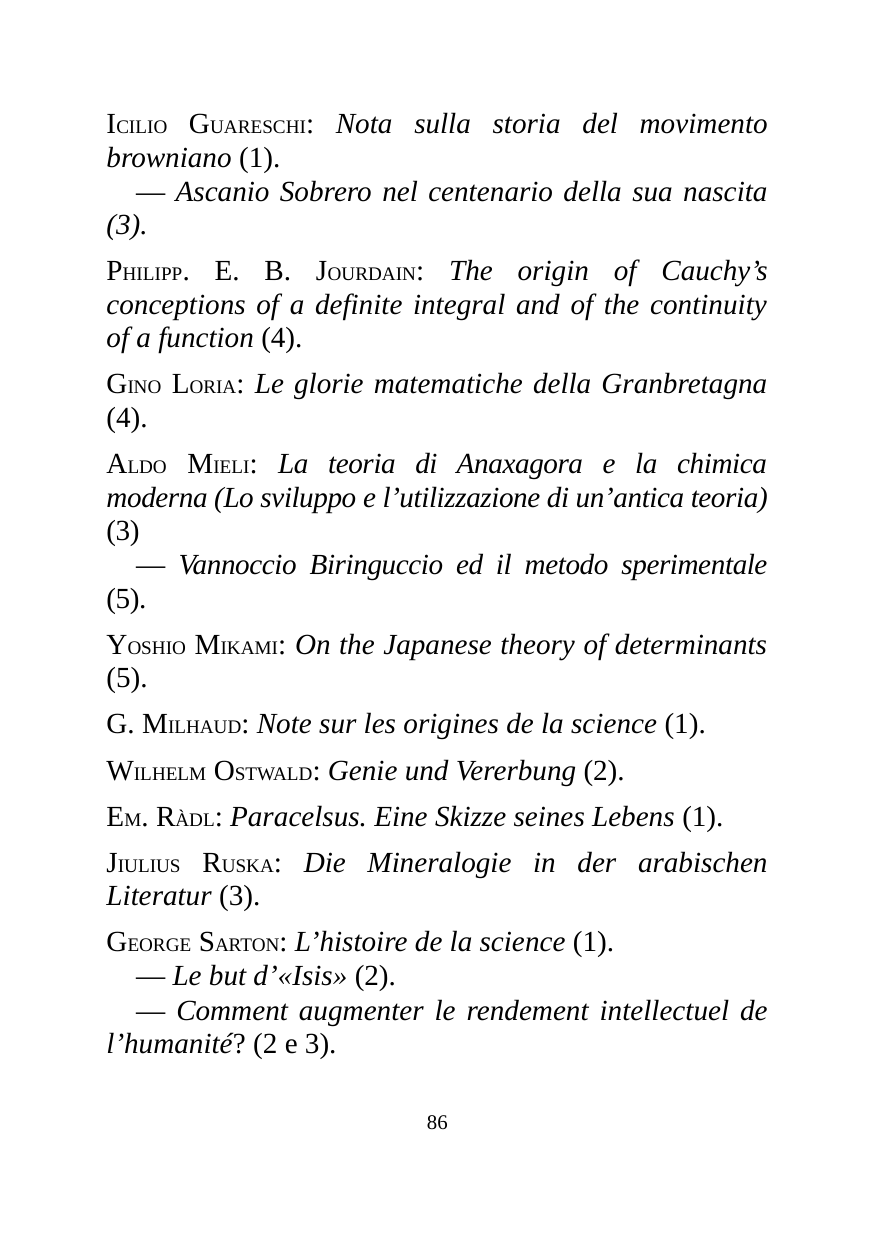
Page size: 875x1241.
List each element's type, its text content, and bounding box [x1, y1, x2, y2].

text G. Milhaud: Note sur les origines de la science (1). [106, 707, 768, 740]
text Em. Ràdl: Paracelsus. Eine Skizze seines Lebens (1). [106, 799, 768, 832]
text Icilio Guareschi: Nota sulla storia del movimento browniano (1). [106, 106, 768, 173]
text — Vannoccio Biringuccio ed il metodo sperimentale (5). [106, 547, 768, 614]
text — Comment augmenter le rendement intellectuel de l’humanité? (2 e 3). [106, 993, 768, 1060]
text Yoshio Mikami: On the Japanese theory of determinants (5). [106, 627, 768, 694]
text Aldo Mieli: La teoria di Anaxagora e la chimica moderna (Lo sviluppo e l’utilizzazione di un’antica teoria) (3) [106, 446, 768, 547]
text — Le but d’«Isis» (2). [106, 958, 768, 992]
text Gino Loria: Le glorie matematiche della Granbretagna (4). [106, 367, 768, 434]
text — Ascanio Sobrero nel centenario della sua nascita (3). [106, 174, 768, 241]
text Philipp. E. B. Jourdain: The origin of Cauchy’s conceptions of a definite integral and of the continuity of a function (4). [106, 253, 768, 354]
text Jiulius Ruska: Die Mineralogie in der arabischen Literatur (3). [106, 845, 768, 912]
text Wilhelm Ostwald: Genie und Vererbung (2). [106, 753, 768, 786]
text George Sarton: L’histoire de la science (1). [106, 924, 768, 958]
